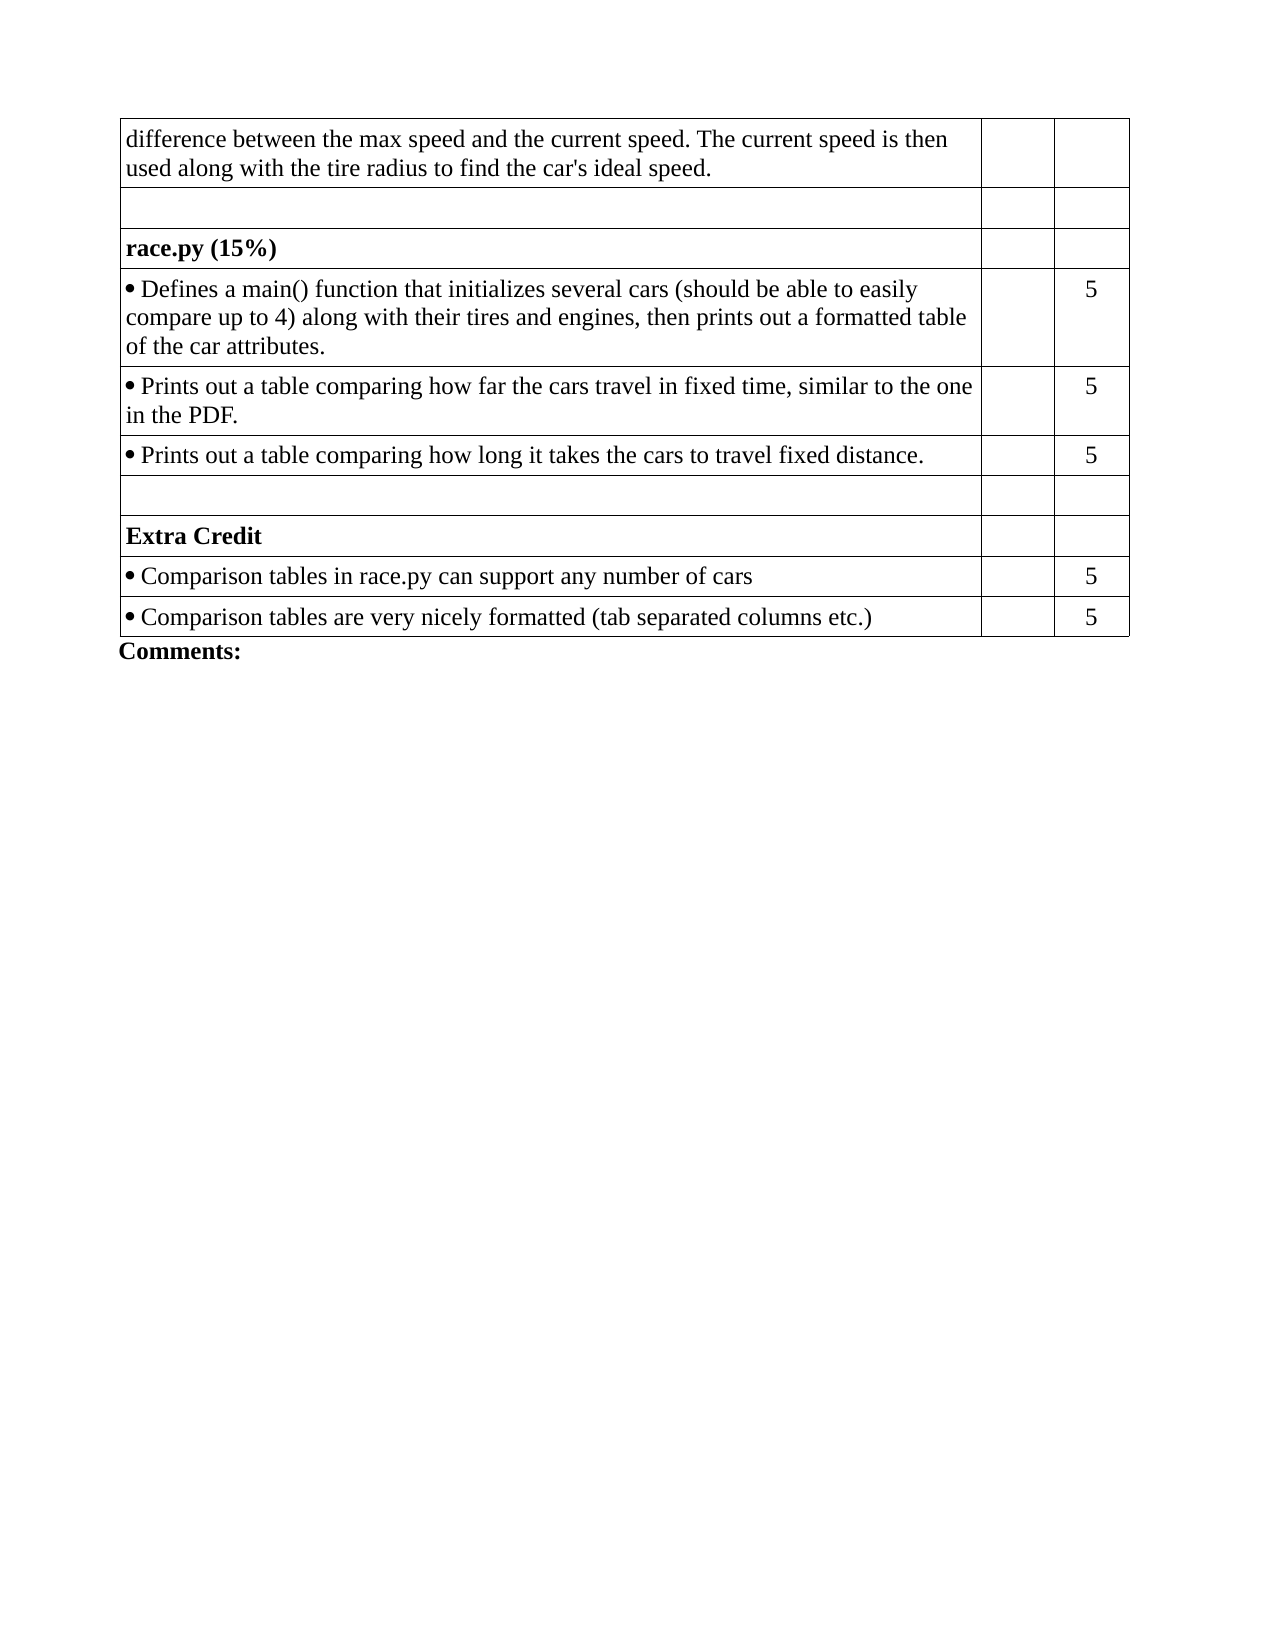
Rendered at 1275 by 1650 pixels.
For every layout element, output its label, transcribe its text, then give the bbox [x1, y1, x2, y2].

table_cell [982, 516, 1054, 556]
table_cell [982, 119, 1054, 187]
table_cell [1055, 188, 1129, 227]
table_cell race.py (15%) [121, 229, 981, 268]
table_cell 5 [1055, 436, 1129, 475]
table_cell [982, 476, 1054, 515]
table_cell [1055, 229, 1129, 268]
table_cell [982, 269, 1054, 366]
table_cell Comparison tables are very nicely formatted (tab separated columns etc.) [121, 597, 981, 636]
table_cell [982, 188, 1054, 227]
table_cell 5 [1055, 557, 1129, 596]
table_cell Prints out a table comparing how far the cars travel in fixed time, similar to the one in the PDF. [121, 367, 981, 435]
table_cell Defines a main() function that initializes several cars (should be able to easily compare up to 4) along with their tires and engines, then prints out a formatted table of the car attributes. [121, 269, 981, 366]
table_cell Extra Credit [121, 516, 981, 556]
table_cell [121, 476, 981, 515]
table_cell [982, 557, 1054, 596]
table_cell [1055, 516, 1129, 556]
table_cell [121, 188, 981, 227]
table_cell 5 [1055, 269, 1129, 366]
table_cell 5 [1055, 597, 1129, 636]
table_cell [982, 436, 1054, 475]
table_cell 5 [1055, 367, 1129, 435]
text Comments: [118, 636, 1157, 665]
table_cell [1055, 119, 1129, 187]
table_cell [982, 367, 1054, 435]
table_cell [1055, 476, 1129, 515]
table_cell Comparison tables in race.py can support any number of cars [121, 557, 981, 596]
table_cell [982, 229, 1054, 268]
table_cell Prints out a table comparing how long it takes the cars to travel fixed distance. [121, 436, 981, 475]
table_cell difference between the max speed and the current speed. The current speed is then used along with the tire radius to find the car's ideal speed. [121, 119, 981, 187]
table_cell [982, 597, 1054, 636]
